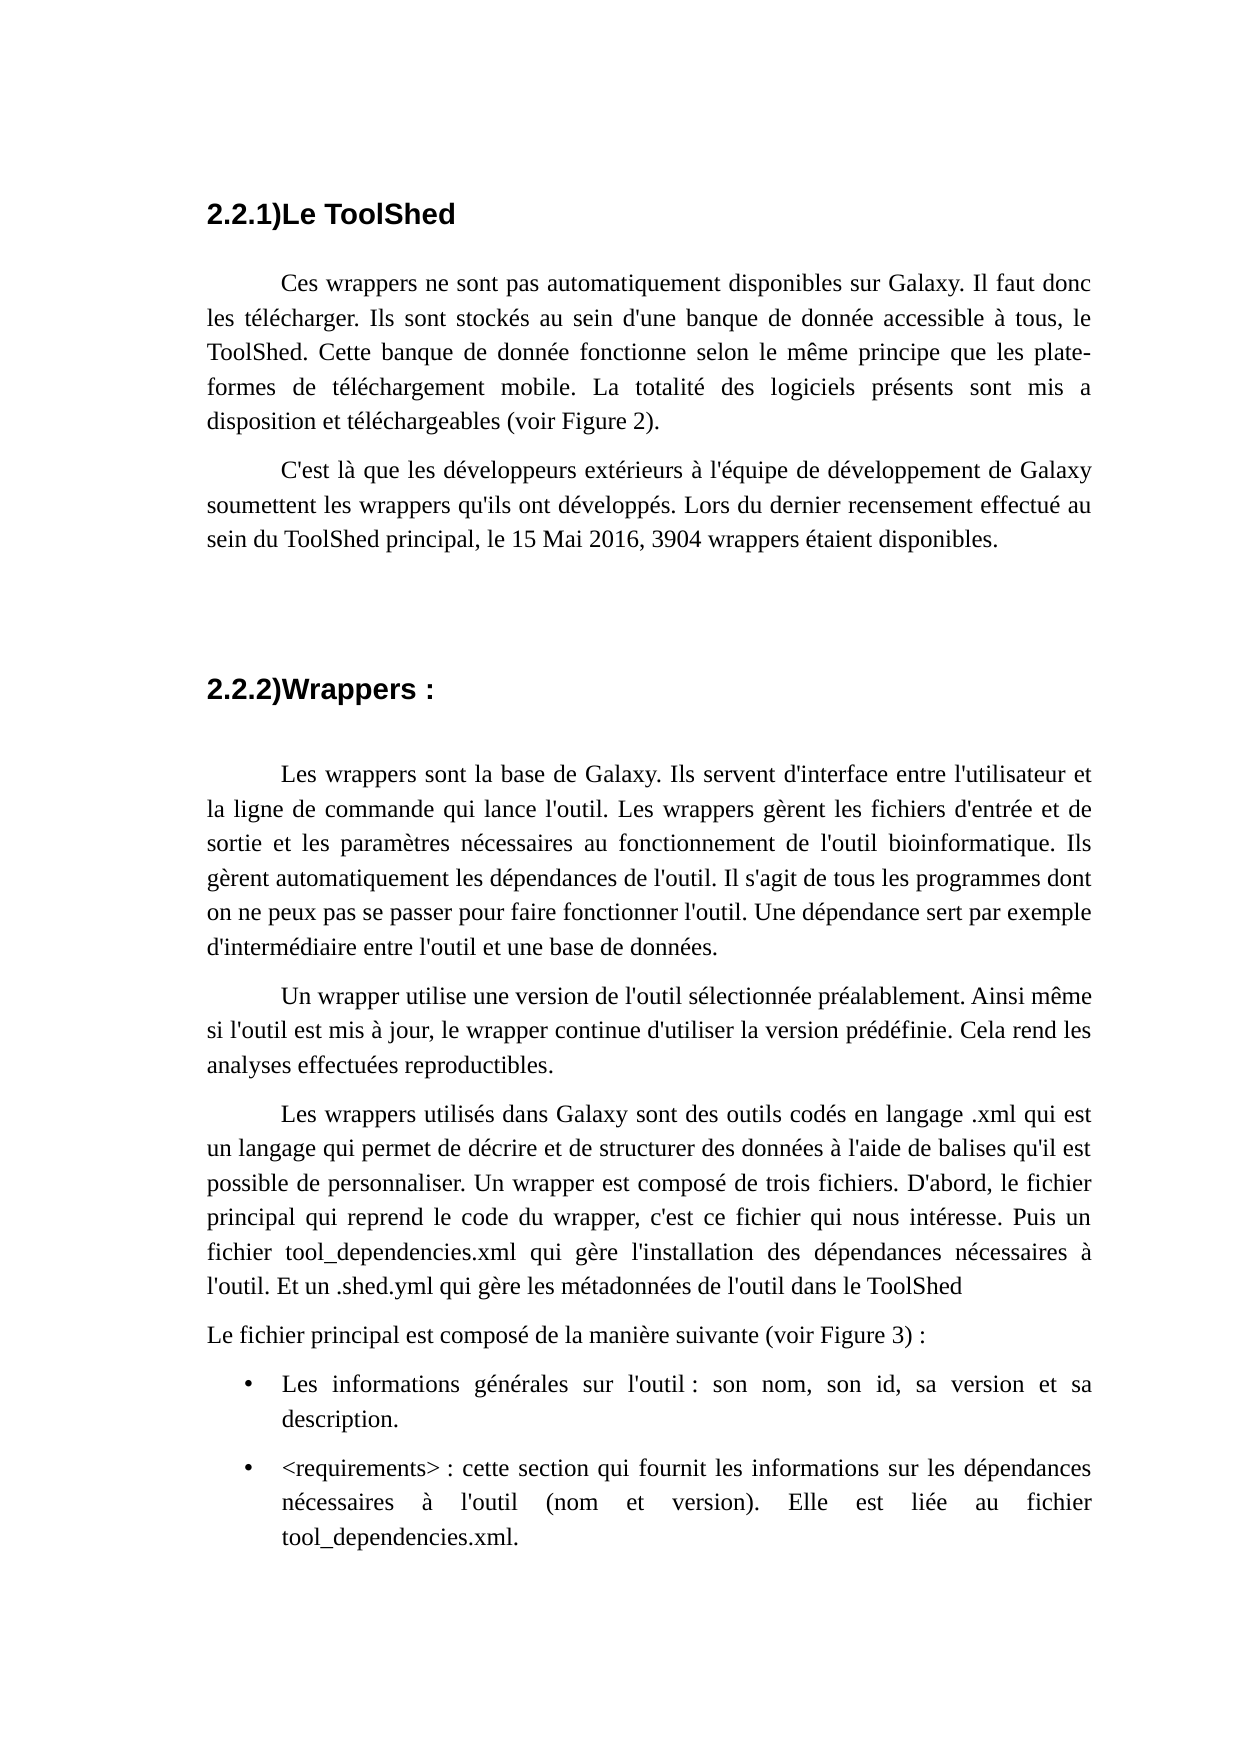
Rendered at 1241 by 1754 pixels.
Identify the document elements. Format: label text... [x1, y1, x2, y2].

text Le fichier principal est composé de la manière suivante (voir Figure 3) : [207, 1320, 1093, 1349]
list <requirements> : cette section qui fournit les informations sur les dépendances nécessaires à l'outil (nom et version). Elle est liée au fichier tool_dependencies.xml. [244, 1453, 1093, 1551]
subtitle 2.2.1)Le ToolShed [207, 197, 1093, 230]
text Ces wrappers ne sont pas automatiquement disponibles sur Galaxy. Il faut donc les télécharger. Ils sont stockés au sein d'une banque de donnée accessible à tous, le ToolShed. Cette banque de donnée fonctionne selon le même principe que les plate-formes de téléchargement mobile. La totalité des logiciels présents sont mis a disposition et téléchargeables (voir Figure 2). [207, 268, 1093, 435]
text Les wrappers sont la base de Galaxy. Ils servent d'interface entre l'utilisateur et la ligne de commande qui lance l'outil. Les wrappers gèrent les fichiers d'entrée et de sortie et les paramètres nécessaires au fonctionnement de l'outil bioinformatique. Ils gèrent automatiquement les dépendances de l'outil. Il s'agit de tous les programmes dont on ne peux pas se passer pour faire fonctionner l'outil. Une dépendance sert par exemple d'intermédiaire entre l'outil et une base de données. [207, 759, 1093, 961]
text Les wrappers utilisés dans Galaxy sont des outils codés en langage .xml qui est un langage qui permet de décrire et de structurer des données à l'aide de balises qu'il est possible de personnaliser. Un wrapper est composé de trois fichiers. D'abord, le fichier principal qui reprend le code du wrapper, c'est ce fichier qui nous intéresse. Puis un fichier tool_dependencies.xml qui gère l'installation des dépendances nécessaires à l'outil. Et un .shed.yml qui gère les métadonnées de l'outil dans le ToolShed [207, 1099, 1093, 1300]
text Un wrapper utilise une version de l'outil sélectionnée préalablement. Ainsi même si l'outil est mis à jour, le wrapper continue d'utiliser la version prédéfinie. Cela rend les analyses effectuées reproductibles. [207, 981, 1093, 1078]
text C'est là que les développeurs extérieurs à l'équipe de développement de Galaxy soumettent les wrappers qu'ils ont développés. Lors du dernier recensement effectué au sein du ToolShed principal, le 15 Mai 2016, 3904 wrappers étaient disponibles. [207, 455, 1093, 553]
list Les informations générales sur l'outil : son nom, son id, sa version et sa description. [244, 1369, 1093, 1433]
subtitle 2.2.2)Wrappers : [207, 672, 1093, 705]
